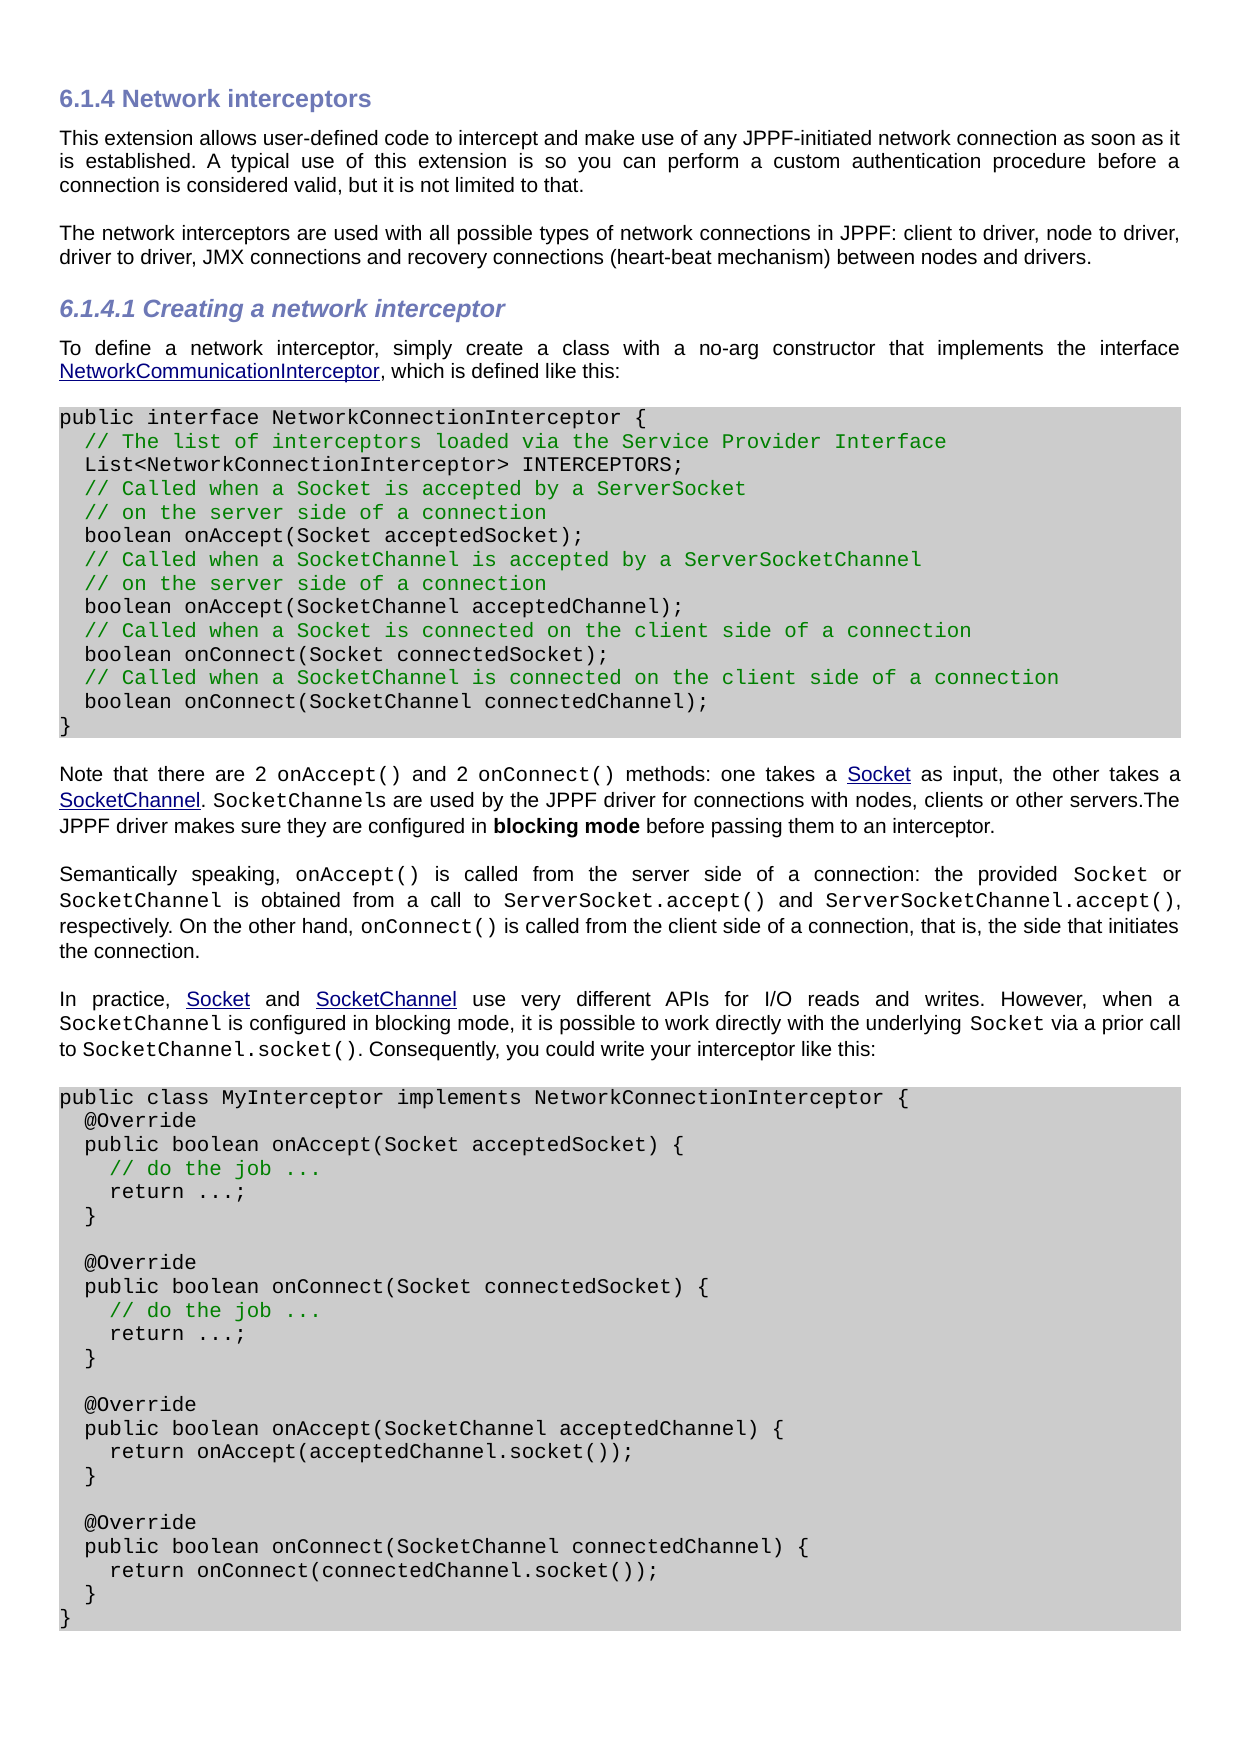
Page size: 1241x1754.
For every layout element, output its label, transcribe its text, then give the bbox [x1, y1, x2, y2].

text } [59, 1347, 1181, 1371]
text // Called when a SocketChannel is connected on the client side of a connection [59, 667, 1181, 691]
text // do the job ... [59, 1299, 1181, 1323]
subtitle Network interceptors [59, 84, 1181, 113]
text public boolean onConnect(Socket connectedSocket) { [59, 1276, 1181, 1299]
text return ...; [59, 1323, 1181, 1347]
text boolean onAccept(SocketChannel acceptedChannel); [59, 596, 1181, 620]
text Semantically speaking, onAccept() is called from the server side of a connection: the provided Socket or SocketChannel is obtained from a call to ServerSocket.accept() and ServerSocketChannel.accept(), respectively. On the other hand, onConnect() is called from the client side of a connection, that is, the side that initiates the connection. [59, 862, 1181, 963]
text @Override [59, 1394, 1181, 1418]
text // Called when a Socket is accepted by a ServerSocket [59, 478, 1181, 502]
text The network interceptors are used with all possible types of network connections in JPPF: client to driver, node to driver, driver to driver, JMX connections and recovery connections (heart-beat mechanism) between nodes and drivers. [59, 221, 1181, 269]
text public boolean onConnect(SocketChannel connectedChannel) { [59, 1536, 1181, 1560]
text @Override [59, 1110, 1181, 1134]
text @Override [59, 1252, 1181, 1276]
text } [59, 1465, 1181, 1489]
text } [59, 1205, 1181, 1229]
text // do the job ... [59, 1158, 1181, 1181]
text } [59, 714, 1181, 738]
text boolean onConnect(SocketChannel connectedChannel); [59, 691, 1181, 714]
text return onConnect(connectedChannel.socket()); [59, 1560, 1181, 1583]
text return ...; [59, 1181, 1181, 1205]
text // on the server side of a connection [59, 573, 1181, 596]
text // Called when a Socket is connected on the client side of a connection [59, 620, 1181, 644]
text } [59, 1607, 1181, 1631]
text To define a network interceptor, simply create a class with a no-arg constructor that implements the interface NetworkCommunicationInterceptor, which is defined like this: [59, 335, 1181, 383]
text // The list of interceptors loaded via the Service Provider Interface [59, 431, 1181, 454]
text This extension allows user-defined code to intercept and make use of any JPPF-initiated network connection as soon as it is established. A typical use of this extension is so you can perform a custom authentication procedure before a connection is considered valid, but it is not limited to that. [59, 125, 1181, 197]
text boolean onConnect(Socket connectedSocket); [59, 644, 1181, 667]
text boolean onAccept(Socket acceptedSocket); [59, 525, 1181, 549]
text List<NetworkConnectionInterceptor> INTERCEPTORS; [59, 454, 1181, 478]
text return onAccept(acceptedChannel.socket()); [59, 1441, 1181, 1465]
text Note that there are 2 onAccept() and 2 onConnect() methods: one takes a Socket as input, the other takes a SocketChannel. SocketChannels are used by the JPPF driver for connections with nodes, clients or other servers.The JPPF driver makes sure they are configured in blocking mode before passing them to an interceptor. [59, 762, 1181, 838]
text @Override [59, 1512, 1181, 1536]
text public boolean onAccept(SocketChannel acceptedChannel) { [59, 1418, 1181, 1441]
text public interface NetworkConnectionInterceptor { [59, 407, 1181, 431]
subtitle Creating a network interceptor [59, 294, 1181, 323]
text // on the server side of a connection [59, 502, 1181, 525]
text public boolean onAccept(Socket acceptedSocket) { [59, 1134, 1181, 1158]
text In practice, Socket and SocketChannel use very different APIs for I/O reads and writes. However, when a SocketChannel is configured in blocking mode, it is possible to work directly with the underlying Socket via a prior call to SocketChannel.socket(). Consequently, you could write your interceptor like this: [59, 987, 1181, 1063]
text // Called when a SocketChannel is accepted by a ServerSocketChannel [59, 549, 1181, 573]
text } [59, 1583, 1181, 1607]
text public class MyInterceptor implements NetworkConnectionInterceptor { [59, 1087, 1181, 1110]
